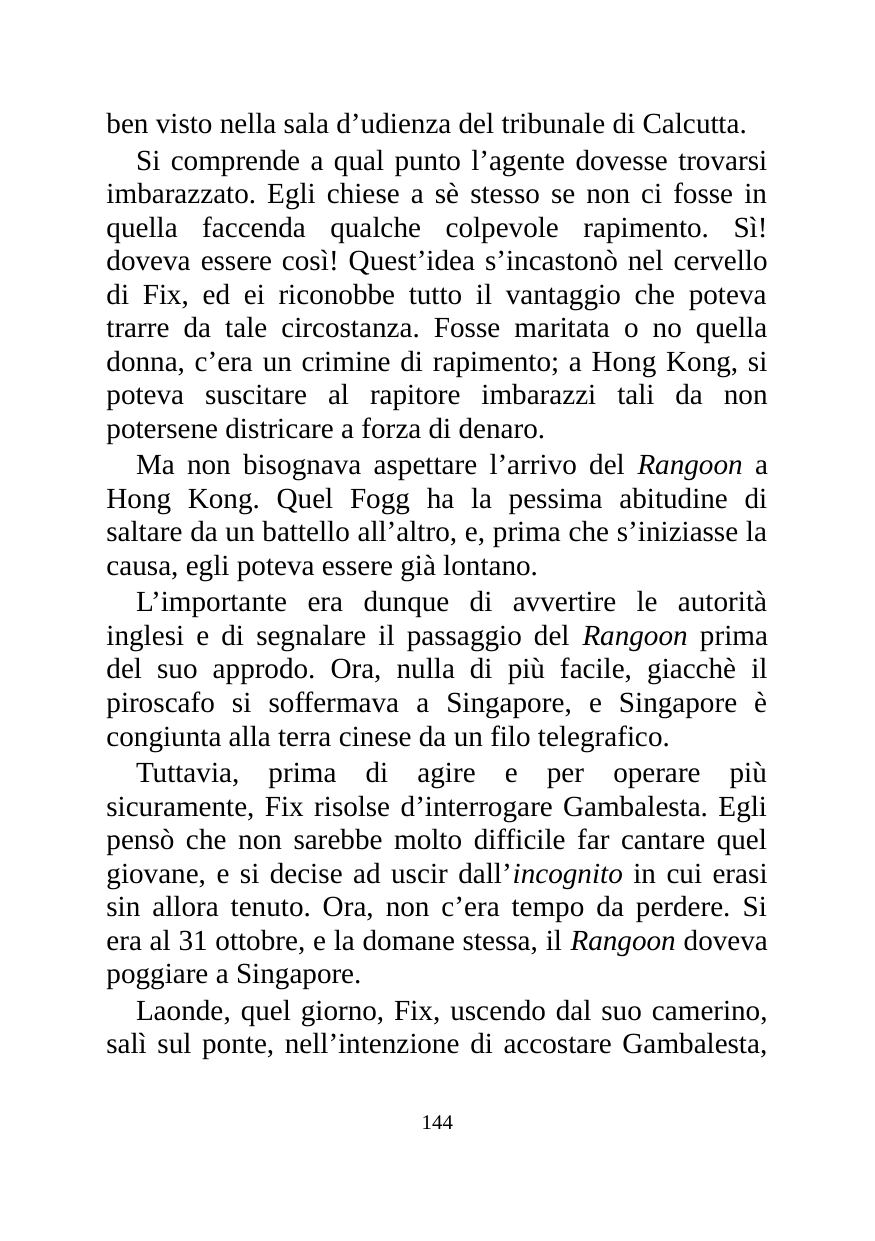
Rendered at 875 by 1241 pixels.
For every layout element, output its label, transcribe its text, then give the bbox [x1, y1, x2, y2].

text Laonde, quel giorno, Fix, uscendo dal suo camerino, salì sul ponte, nell’intenzione di accostare Gambalesta, [106, 993, 768, 1060]
text Ma non bisognava aspettare l’arrivo del Rangoon a Hong Kong. Quel Fogg ha la pessima abitudine di saltare da un battello all’altro, e, prima che s’iniziasse la causa, egli poteva essere già lontano. [106, 447, 768, 582]
text Tuttavia, prima di agire e per operare più sicuramente, Fix risolse d’interrogare Gambalesta. Egli pensò che non sarebbe molto difficile far cantare quel giovane, e si decise ad uscir dall’incognito in cui erasi sin allora tenuto. Ora, non c’era tempo da perdere. Si era al 31 ottobre, e la domane stessa, il Rangoon doveva poggiare a Singapore. [106, 755, 768, 990]
text ben visto nella sala d’udienza del tribunale di Calcutta. [106, 106, 768, 140]
text L’importante era dunque di avvertire le autorità inglesi e di segnalare il passaggio del Rangoon prima del suo approdo. Ora, nulla di più facile, giacchè il piroscafo si soffermava a Singapore, e Singapore è congiunta alla terra cinese da un filo telegrafico. [106, 584, 768, 752]
text Si comprende a qual punto l’agente dovesse trovarsi imbarazzato. Egli chiese a sè stesso se non ci fosse in quella faccenda qualche colpevole rapimento. Sì! doveva essere così! Quest’idea s’incastonò nel cervello di Fix, ed ei riconobbe tutto il vantaggio che poteva trarre da tale circostanza. Fosse maritata o no quella donna, c’era un crimine di rapimento; a Hong Kong, si poteva suscitare al rapitore imbarazzi tali da non potersene districare a forza di denaro. [106, 143, 768, 444]
